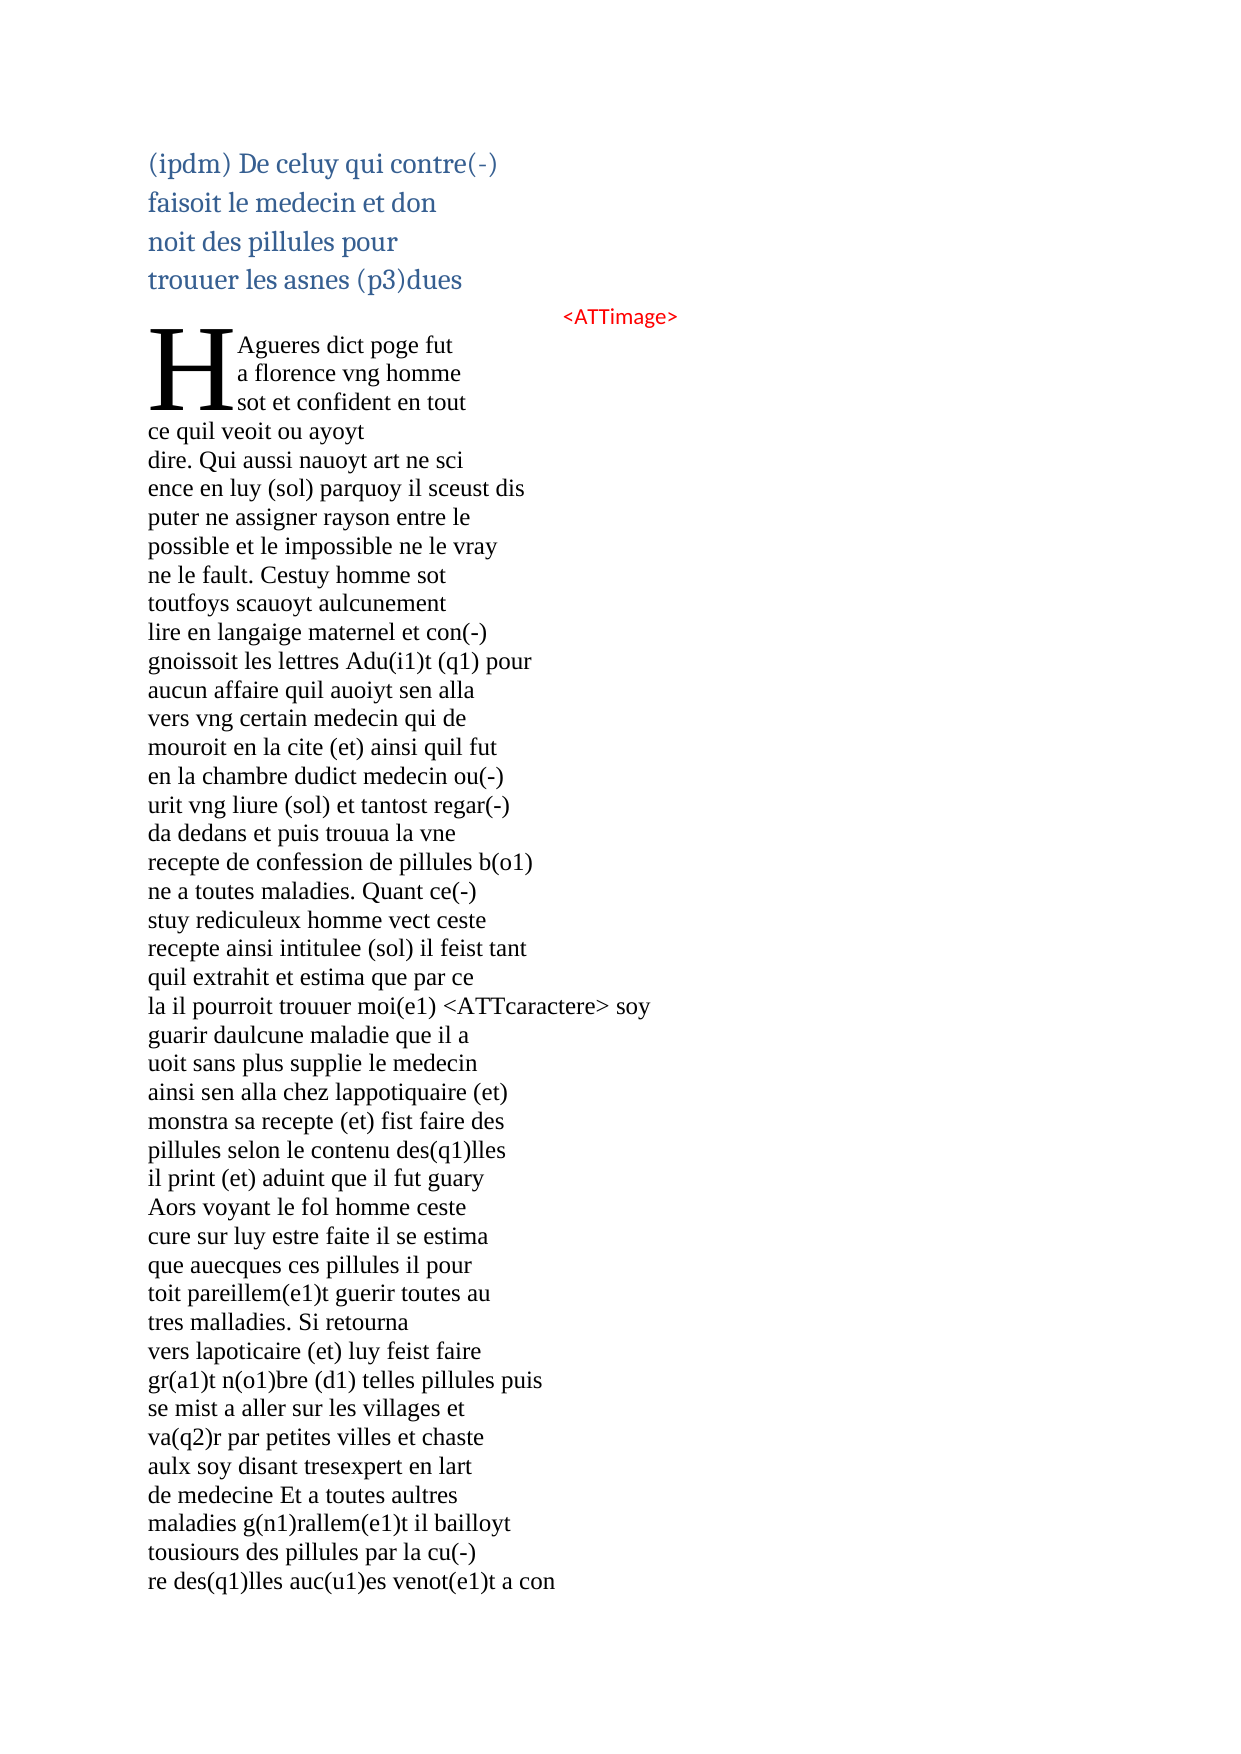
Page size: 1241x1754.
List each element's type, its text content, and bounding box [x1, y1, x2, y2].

subtitle (ipdm) De celuy qui contre(-) faisoit le medecin et don noit des pillules pour trouuer les asnes (p3)dues [148, 148, 1093, 297]
text HAgueres dict poge fut a florence vng homme sot et confident en tout ce quil veoit ou ayoyt dire. Qui aussi nauoyt art ne sci ence en luy (sol) parquoy il sceust dis puter ne assigner rayson entre le possible et le impossible ne le vray ne le fault. Cestuy homme sot toutfoys scauoyt aulcunement lire en langaige maternel et con(-) gnoissoit les lettres Adu(i1)t (q1) pour aucun affaire quil auoiyt sen alla vers vng certain medecin qui de mouroit en la cite (et) ainsi quil fut en la chambre dudict medecin ou(-) urit vng liure (sol) et tantost regar(-) da dedans et puis trouua la vne recepte de confession de pillules b(o1) ne a toutes maladies. Quant ce(-) stuy rediculeux homme vect ceste recepte ainsi intitulee (sol) il feist tant quil extrahit et estima que par ce la il pourroit trouuer moi(e1) <ATTcaractere> soy guarir daulcune maladie que il a uoit sans plus supplie le medecin ainsi sen alla chez lappotiquaire (et) monstra sa recepte (et) fist faire des pillules selon le contenu des(q1)lles il print (et) aduint que il fut guary Aors voyant le fol homme ceste cure sur luy estre faite il se estima que auecques ces pillules il pour toit pareillem(e1)t guerir toutes au tres malladies. Si retourna vers lapoticaire (et) luy feist faire gr(a1)t n(o1)bre (d1) telles pillules puis se mist a aller sur les villages et va(q2)r par petites villes et chaste aulx soy disant tresexpert en lart de medecine Et a toutes aultres maladies g(n1)rallem(e1)t il bailloyt tousiours des pillules par la cu(-) re des(q1)lles auc(u1)es venot(e1)t a con [148, 330, 1093, 1595]
text <ATTimage> [148, 302, 1093, 330]
